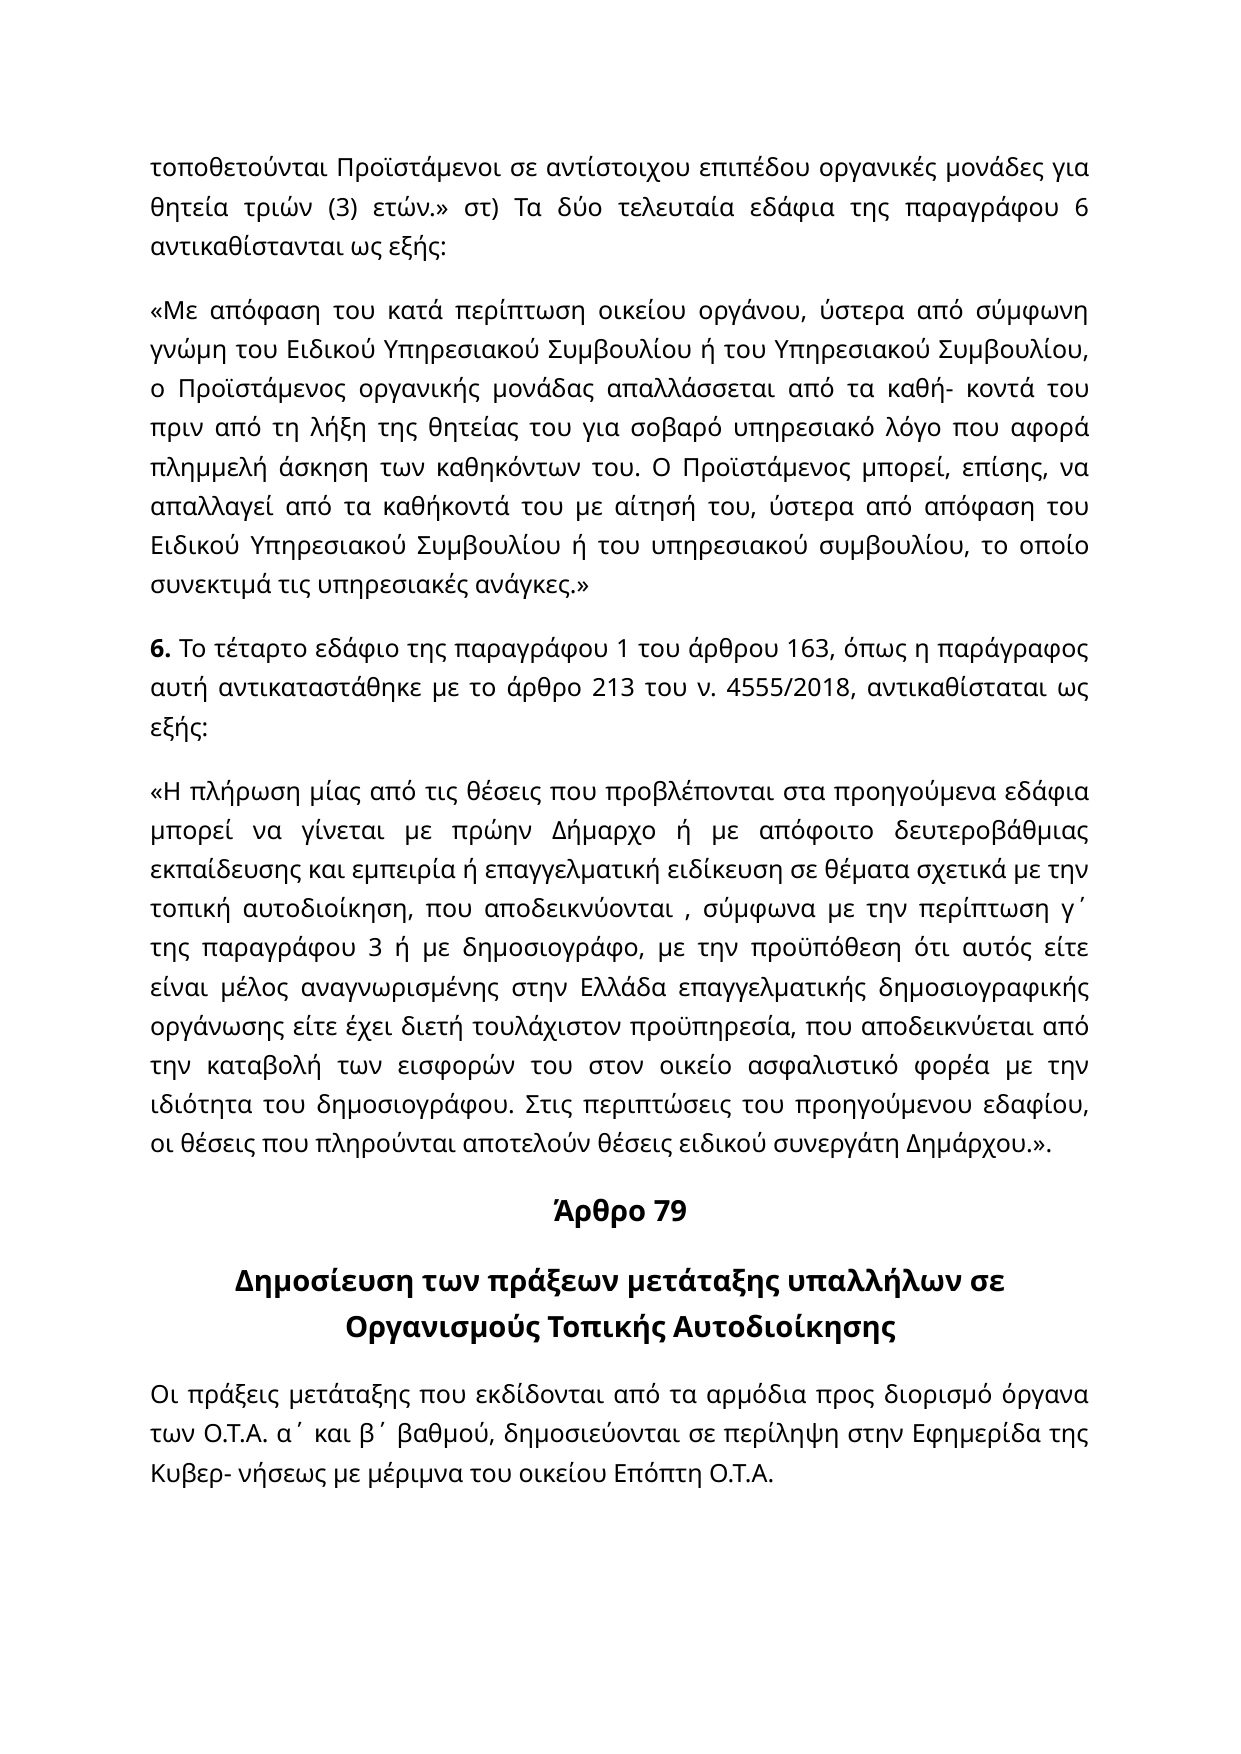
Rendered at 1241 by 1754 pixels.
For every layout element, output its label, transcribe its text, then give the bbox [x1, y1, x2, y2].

text «Με απόφαση του κατά περίπτωση οικείου οργάνου, ύστερα από σύμφωνη γνώμη του Ειδικού Υπηρεσιακού Συμβουλίου ή του Υπηρεσιακού Συμβουλίου, ο Προϊστάμενος οργανικής μονάδας απαλλάσσεται από τα καθή- κοντά του πριν από τη λήξη της θητείας του για σοβαρό υπηρεσιακό λόγο που αφορά πλημμελή άσκηση των καθηκόντων του. Ο Προϊστάμενος μπορεί, επίσης, να απαλλαγεί από τα καθήκοντά του με αίτησή του, ύστερα από απόφαση του Ειδικού Υπηρεσιακού Συμβουλίου ή του υπηρεσιακού συμβουλίου, το οποίο συνεκτιμά τις υπηρεσιακές ανάγκες.» [150, 292, 1090, 601]
text 6. Το τέταρτο εδάφιο της παραγράφου 1 του άρθρου 163, όπως η παράγραφος αυτή αντικαταστάθηκε με το άρθρο 213 του ν. 4555/2018, αντικαθίσταται ως εξής: [150, 631, 1090, 743]
text «Η πλήρωση μίας από τις θέσεις που προβλέπονται στα προηγούμενα εδάφια μπορεί να γίνεται με πρώην Δήμαρχο ή με απόφοιτο δευτεροβάθμιας εκπαίδευσης και εμπειρία ή επαγγελματική ειδίκευση σε θέματα σχετικά με την τοπική αυτοδιοίκηση, που αποδεικνύονται , σύμφωνα με την περίπτωση γ΄ της παραγράφου 3 ή με δημοσιογράφο, με την προϋπόθεση ότι αυτός είτε είναι μέλος αναγνωρισμένης στην Ελλάδα επαγγελματικής δημοσιογραφικής οργάνωσης είτε έχει διετή τουλάχιστον προϋπηρεσία, που αποδεικνύεται από την καταβολή των εισφορών του στον οικείο ασφαλιστικό φορέα με την ιδιότητα του δημοσιογράφου. Στις περιπτώσεις του προηγούμενου εδαφίου, οι θέσεις που πληρούνται αποτελούν θέσεις ειδικού συνεργάτη Δημάρχου.». [150, 773, 1090, 1160]
text Οι πράξεις μετάταξης που εκδίδονται από τα αρμόδια προς διορισμό όργανα των Ο.Τ.Α. α΄ και β΄ βαθμού, δημοσιεύονται σε περίληψη στην Εφημερίδα της Κυβερ- νήσεως με μέριμνα του οικείου Επόπτη Ο.Τ.Α. [150, 1377, 1090, 1489]
text τοποθετούνται Προϊστάμενοι σε αντίστοιχου επιπέδου οργανικές μονάδες για θητεία τριών (3) ετών.» στ) Τα δύο τελευταία εδάφια της παραγράφου 6 αντικαθίστανται ως εξής: [150, 150, 1090, 262]
subtitle Δημοσίευση των πράξεων μετάταξης υπαλλήλων σε Οργανισμούς Τοπικής Αυτοδιοίκησης [150, 1261, 1090, 1346]
subtitle Άρθρο 79 [150, 1190, 1090, 1230]
